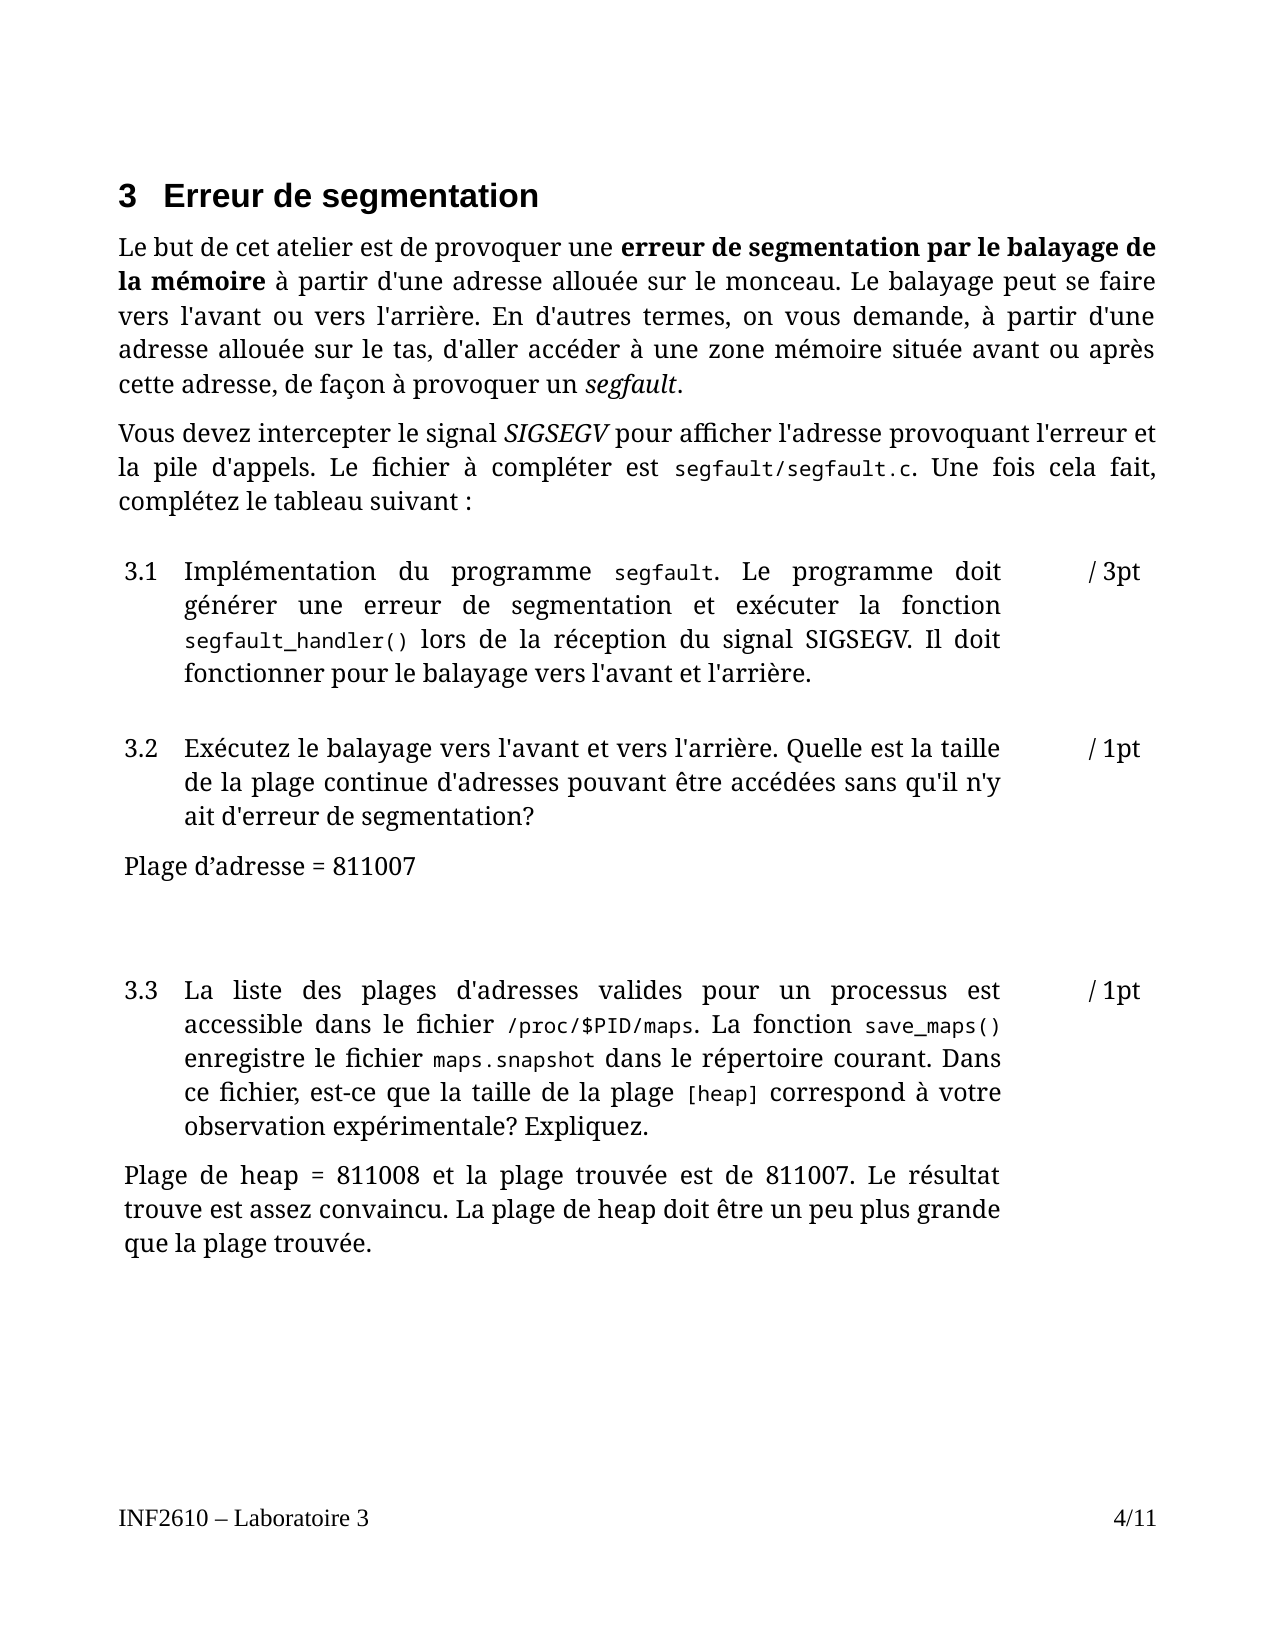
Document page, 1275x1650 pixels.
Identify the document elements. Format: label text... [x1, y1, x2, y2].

text Vous devez intercepter le signal SIGSEGV pour afficher l'adresse provoquant l'erreur et la pile d'appels. Le fichier à compléter est segfault/segfault.c. Une fois cela fait, complétez le tableau suivant : [118, 415, 1157, 517]
table_header Implémentation du programme segfault. Le programme doit générer une erreur de segmentation et exécuter la fonction segfault_handler() lors de la réception du signal SIGSEGV. Il doit fonctionner pour le balayage vers l'avant et l'arrière. [118, 533, 1007, 710]
table_cell / 1pt [1077, 952, 1157, 1281]
table_header [1008, 533, 1077, 710]
table_cell [1008, 952, 1077, 1281]
table_cell [1008, 710, 1077, 952]
subtitle Erreur de segmentation [118, 176, 1157, 215]
text Le but de cet atelier est de provoquer une erreur de segmentation par le balayage de la mémoire à partir d'une adresse allouée sur le monceau. Le balayage peut se faire vers l'avant ou vers l'arrière. En d'autres termes, on vous demande, à partir d'une adresse allouée sur le tas, d'aller accéder à une zone mémoire située avant ou après cette adresse, de façon à provoquer un segfault. [118, 230, 1157, 400]
table_header / 3pt [1077, 533, 1157, 710]
table_cell / 1pt [1077, 710, 1157, 952]
table_cell La liste des plages d'adresses valides pour un processus est accessible dans le fichier /proc/$PID/maps. La fonction save_maps() enregistre le fichier maps.snapshot dans le répertoire courant. Dans ce fichier, est-ce que la taille de la plage [heap] correspond à votre observation expérimentale? Expliquez. Plage de heap = 811008 et la plage trouvée est de 811007. Le résultat trouve est assez convaincu. La plage de heap doit être un peu plus grande que la plage trouvée. [118, 952, 1007, 1281]
table_cell Exécutez le balayage vers l'avant et vers l'arrière. Quelle est la taille de la plage continue d'adresses pouvant être accédées sans qu'il n'y ait d'erreur de segmentation? Plage d’adresse = 811007 [118, 710, 1007, 952]
